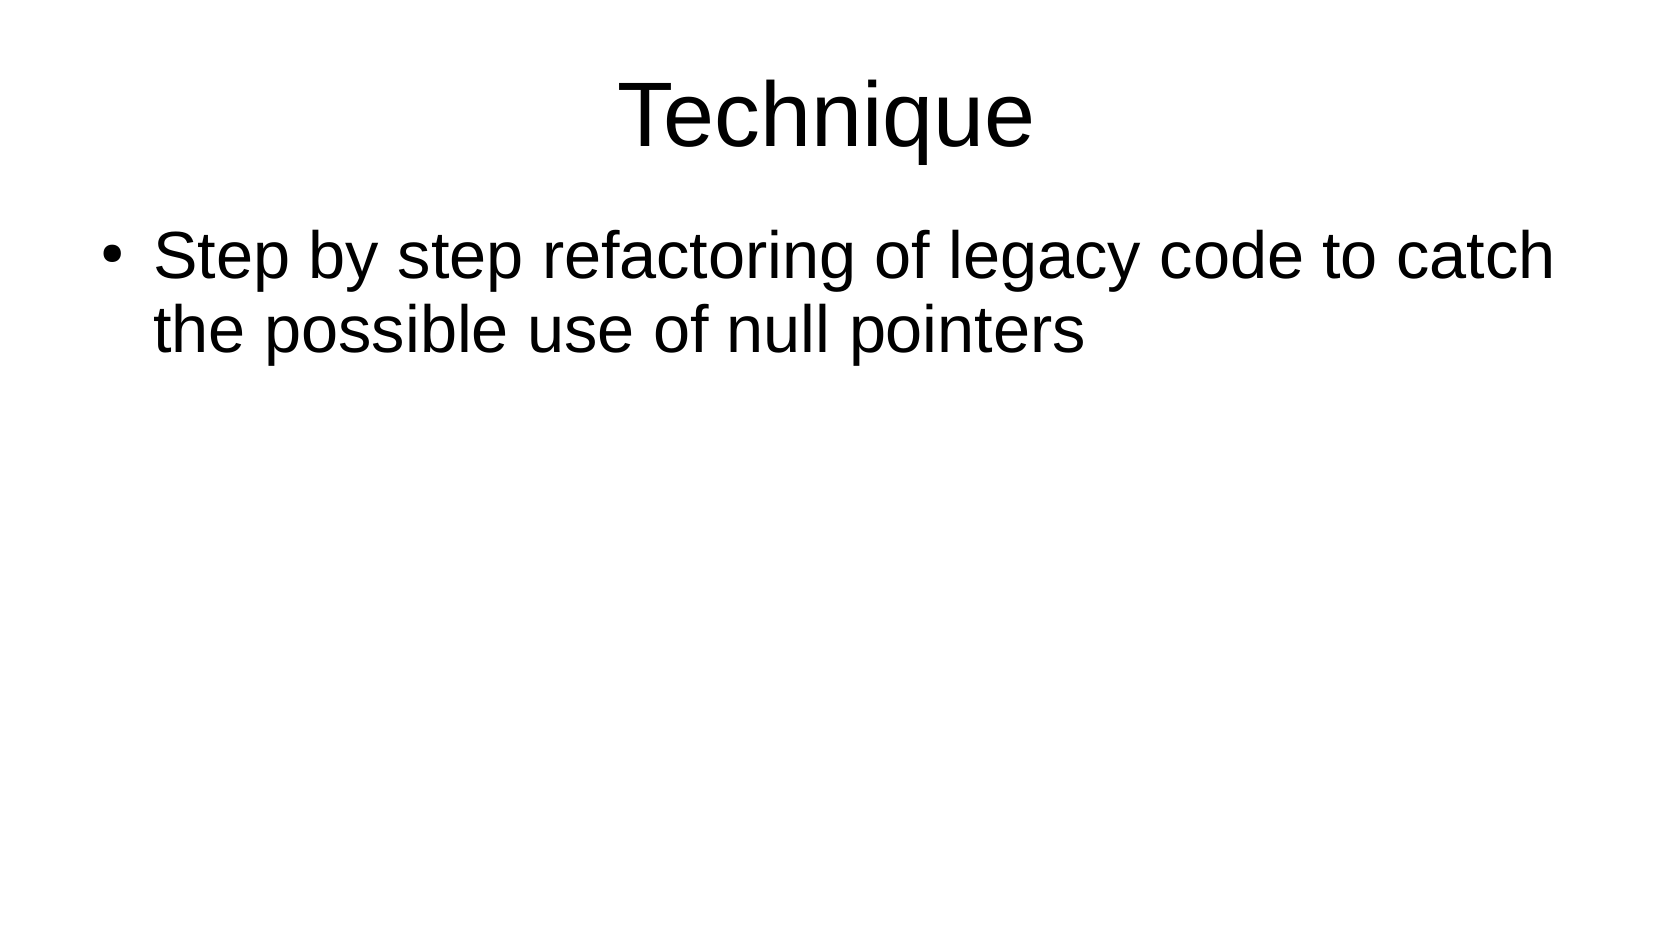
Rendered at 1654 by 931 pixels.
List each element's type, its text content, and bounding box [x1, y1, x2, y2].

list Step by step refactoring of legacy code to catch the possible use of null pointers [82, 217, 1571, 758]
title Technique [82, 37, 1571, 193]
